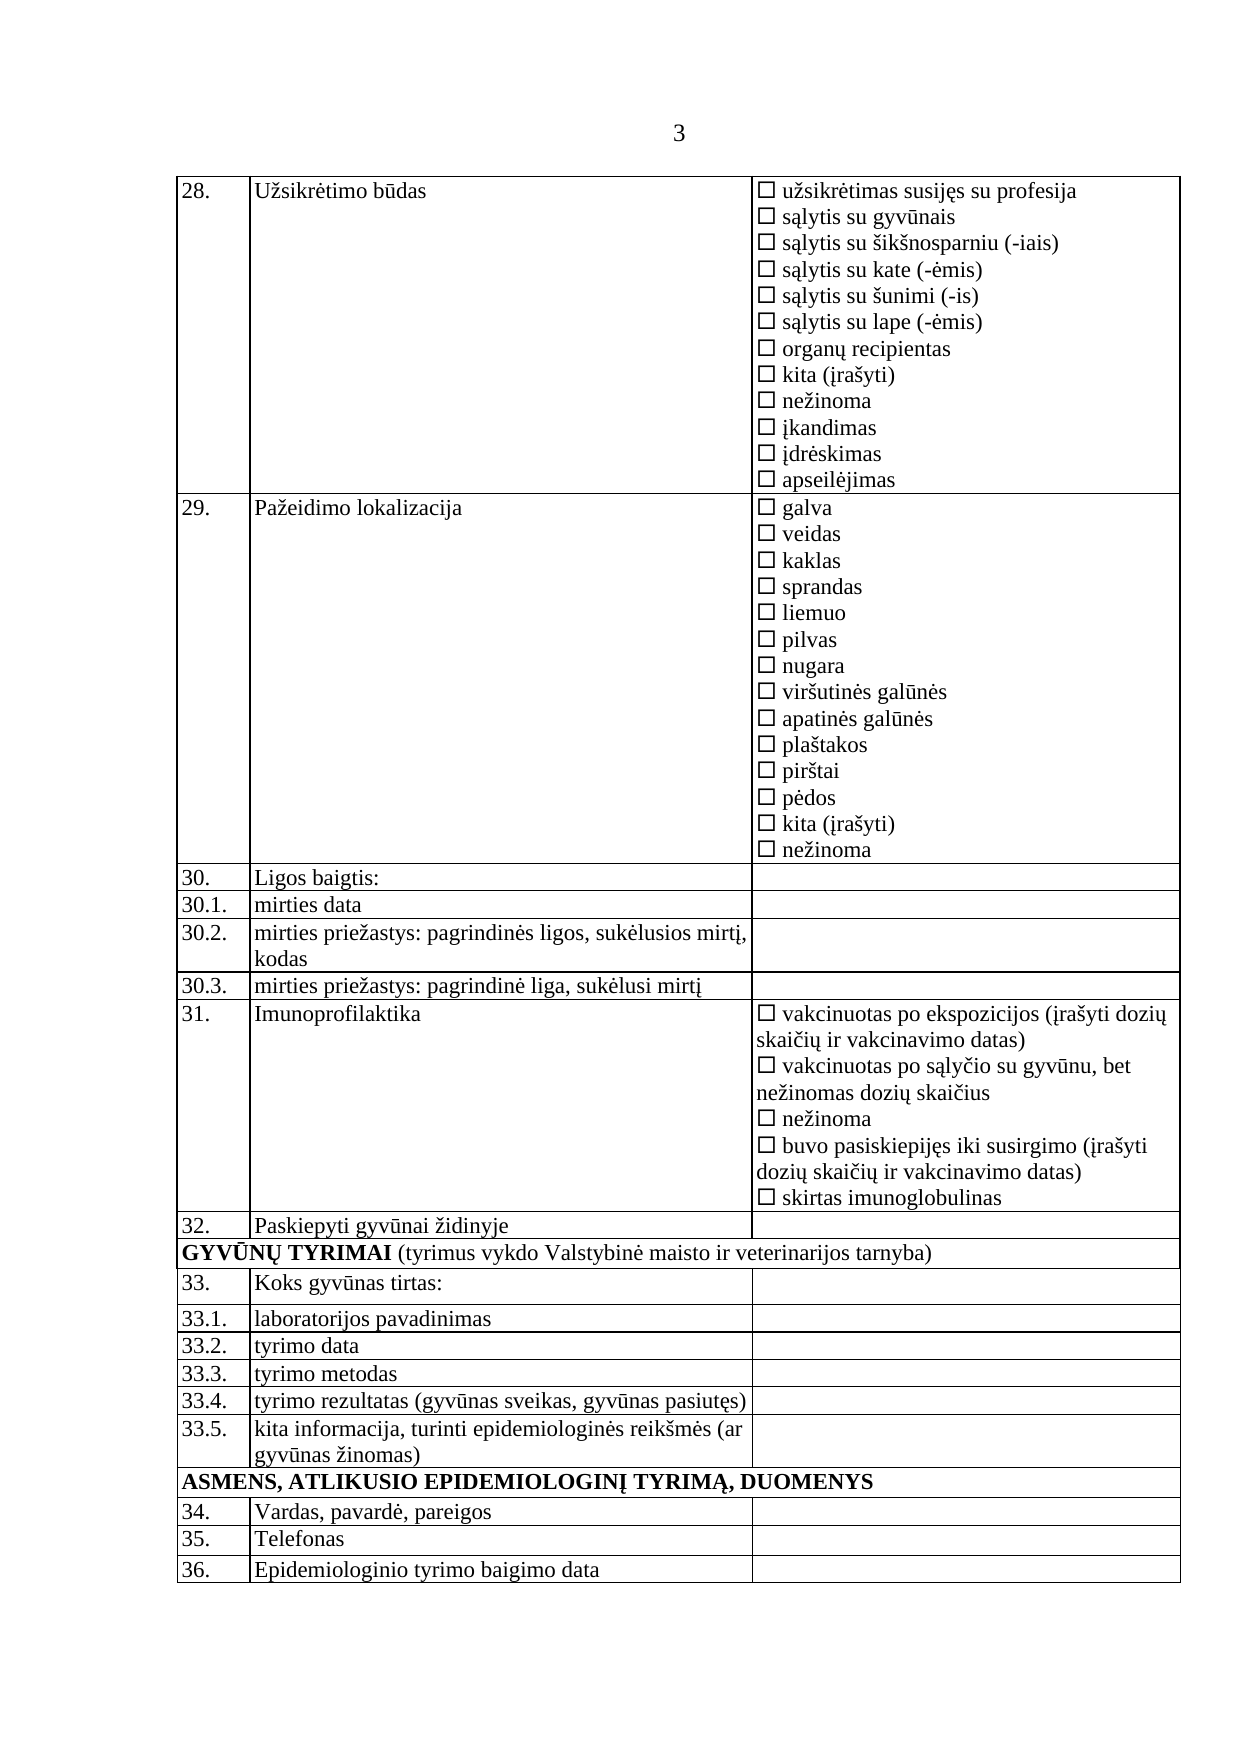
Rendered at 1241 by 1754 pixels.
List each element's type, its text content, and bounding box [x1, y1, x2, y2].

table_cell 30.3. [178, 973, 249, 999]
table_cell mirties data [251, 891, 751, 918]
table_cell [753, 1415, 1180, 1467]
table_cell [753, 1556, 1180, 1582]
table_cell Ligos baigtis: [251, 864, 751, 890]
table_cell [753, 919, 1179, 971]
table_cell mirties priežastys: pagrindinė liga, sukėlusi mirtį [251, 973, 751, 999]
table_cell Koks gyvūnas tirtas: [251, 1269, 752, 1304]
table_cell [753, 1333, 1180, 1359]
table_cell 35. [178, 1526, 249, 1554]
table_cell GYVŪNŲ TYRIMAI (tyrimus vykdo Valstybinė maisto ir veterinarijos tarnyba) [178, 1239, 1179, 1268]
table_cell tyrimo metodas [251, 1360, 752, 1386]
table_cell tyrimo data [251, 1333, 752, 1359]
table_cell 30. [178, 864, 249, 890]
table_cell 29. [178, 494, 249, 863]
table_cell [753, 1360, 1180, 1386]
table_cell 33.4. [178, 1387, 249, 1413]
table_cell 33.5. [178, 1415, 249, 1467]
table_cell  galva  veidas  kaklas  sprandas  liemuo  pilvas  nugara  viršutinės galūnės  apatinės galūnės  plaštakos  pirštai  pėdos  kita (įrašyti)  nežinoma [753, 494, 1179, 863]
table_cell Užsikrėtimo būdas [251, 177, 751, 493]
table_cell Pažeidimo lokalizacija [251, 494, 751, 863]
table_cell Vardas, pavardė, pareigos [251, 1498, 752, 1524]
table_cell 30.1. [178, 891, 249, 918]
table_cell [753, 1526, 1180, 1554]
table_cell Paskiepyti gyvūnai židinyje [251, 1212, 751, 1238]
table_cell [753, 1269, 1180, 1304]
table_cell [753, 864, 1179, 890]
table_cell 36. [178, 1556, 249, 1582]
table_cell laboratorijos pavadinimas [251, 1305, 752, 1331]
table_cell ASMENS, ATLIKUSIO EPIDEMIOLOGINĮ TYRIMĄ, DUOMENYS [178, 1468, 1180, 1497]
table_cell [753, 1212, 1179, 1238]
table_cell 34. [178, 1498, 249, 1524]
table_cell [753, 1498, 1180, 1524]
table_cell tyrimo rezultatas (gyvūnas sveikas, gyvūnas pasiutęs) [251, 1387, 752, 1413]
table_cell Imunoprofilaktika [251, 1000, 751, 1211]
table_cell kita informacija, turinti epidemiologinės reikšmės (ar gyvūnas žinomas) [251, 1415, 752, 1467]
table_cell  užsikrėtimas susijęs su profesija  sąlytis su gyvūnais  sąlytis su šikšnosparniu (-iais)  sąlytis su kate (-ėmis)  sąlytis su šunimi (-is)  sąlytis su lape (-ėmis)  organų recipientas  kita (įrašyti)  nežinoma  įkandimas  įdrėskimas  apseilėjimas [753, 177, 1179, 493]
table_cell 28. [178, 177, 249, 493]
table_cell Telefonas [251, 1526, 752, 1554]
table_cell  vakcinuotas po ekspozicijos (įrašyti dozių skaičių ir vakcinavimo datas)  vakcinuotas po sąlyčio su gyvūnu, bet nežinomas dozių skaičius  nežinoma  buvo pasiskiepijęs iki susirgimo (įrašyti dozių skaičių ir vakcinavimo datas)  skirtas imunoglobulinas [753, 1000, 1179, 1211]
table_cell 30.2. [178, 919, 249, 971]
table_cell [753, 1387, 1180, 1413]
table_cell [753, 891, 1179, 918]
table_cell mirties priežastys: pagrindinės ligos, sukėlusios mirtį, kodas [251, 919, 751, 971]
table_cell 33.2. [178, 1333, 249, 1359]
table_cell [753, 1305, 1180, 1331]
table_cell 33. [178, 1269, 249, 1304]
table_cell 33.1. [178, 1305, 249, 1331]
table_cell 32. [178, 1212, 249, 1238]
table_cell [753, 973, 1179, 999]
table_cell 33.3. [178, 1360, 249, 1386]
table_cell Epidemiologinio tyrimo baigimo data [251, 1556, 752, 1582]
table_cell 31. [178, 1000, 249, 1211]
